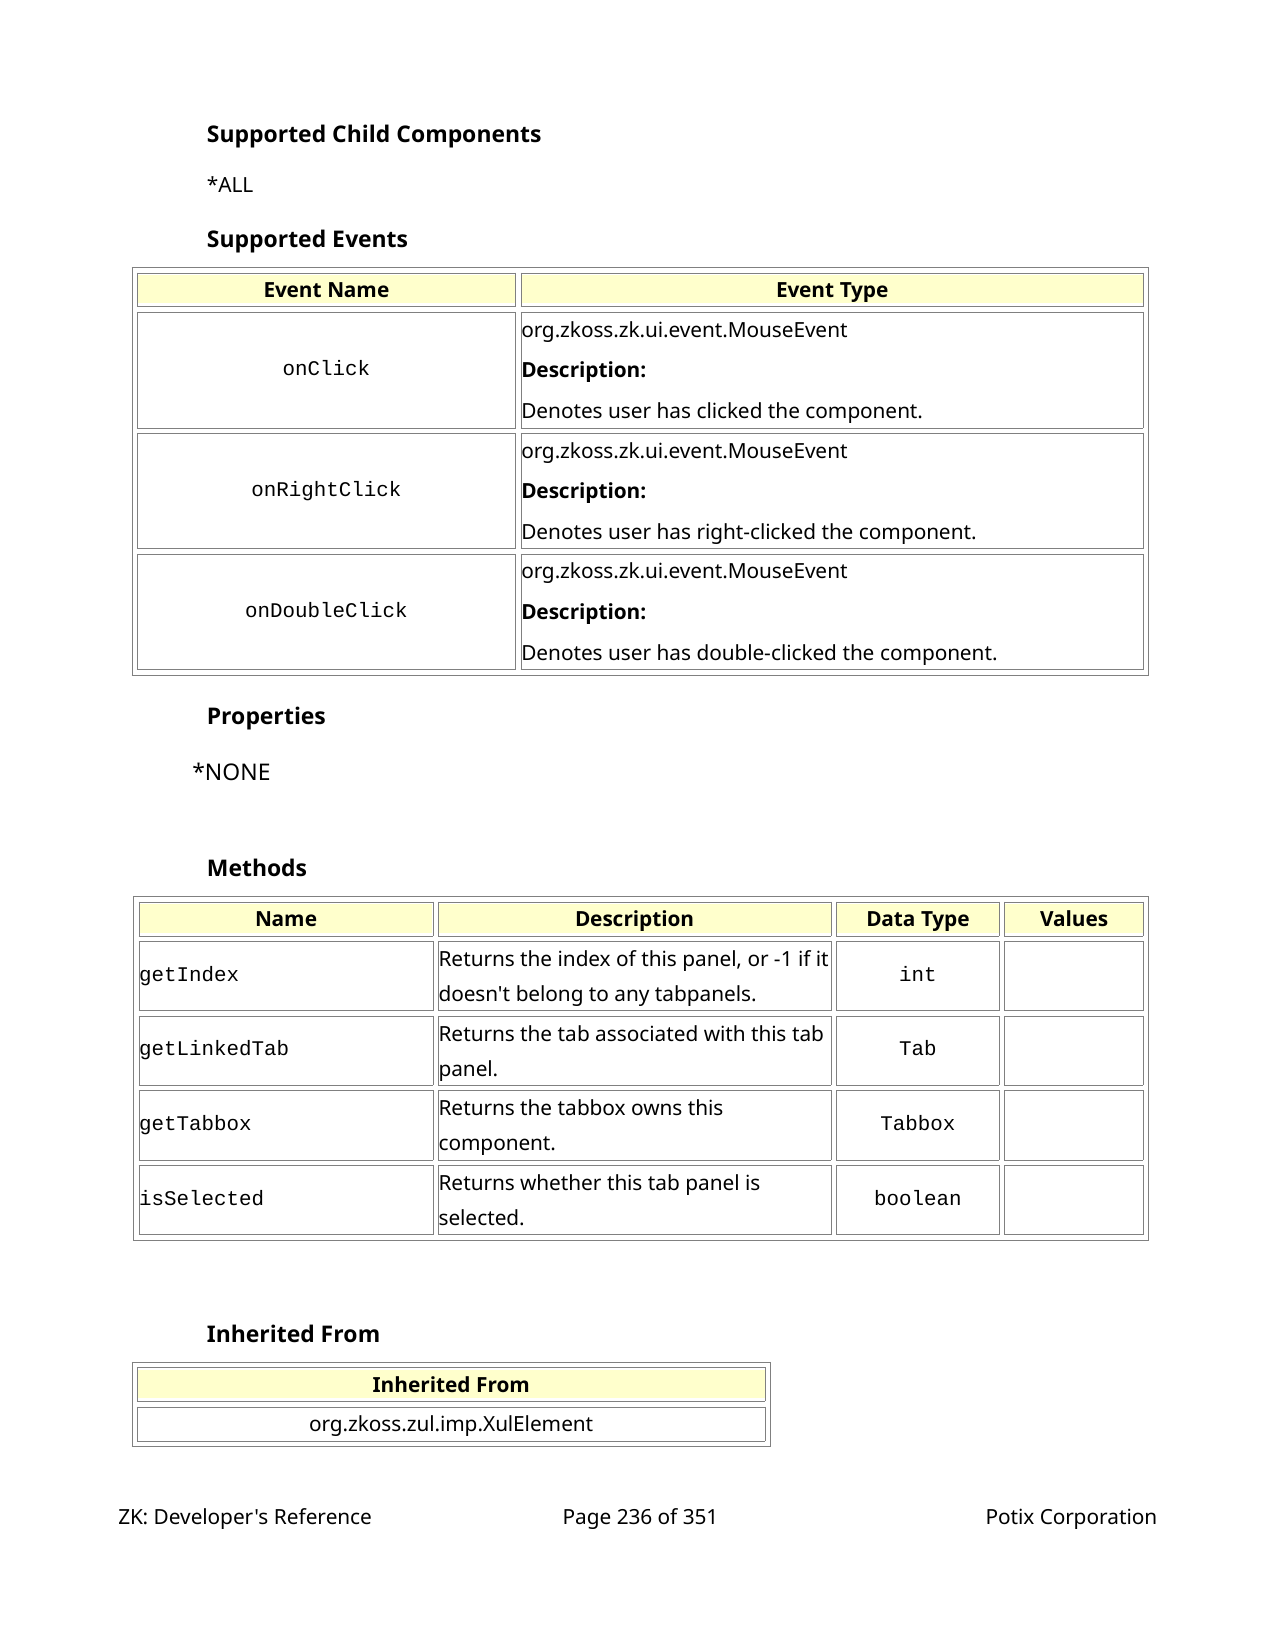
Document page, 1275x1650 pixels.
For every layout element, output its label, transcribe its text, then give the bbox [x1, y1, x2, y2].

table_cell int [834, 936, 1002, 1010]
table_cell Returns the index of this panel, or -1 if it doesn't belong to any tabpanels. [435, 936, 833, 1010]
table_cell getIndex [136, 936, 435, 1010]
text *NONE [118, 756, 1157, 787]
table_cell org.zkoss.zk.ui.event.MouseEvent Description: Denotes user has right-clicked the component. [518, 428, 1146, 548]
table_cell Tabbox [834, 1085, 1002, 1160]
table_header Data Type [834, 897, 1002, 936]
table_cell [1005, 1166, 1143, 1234]
subtitle Supported Child Components [207, 118, 1157, 149]
subtitle Inherited From [207, 1318, 1157, 1349]
table_cell getTabbox [136, 1085, 435, 1160]
table_header Event Type [518, 268, 1146, 306]
table_header Inherited From [134, 1363, 768, 1401]
table_cell org.zkoss.zk.ui.event.MouseEvent Description: Denotes user has double-clicked the component. [518, 548, 1146, 669]
subtitle Methods [207, 852, 1157, 884]
table_header Values [1002, 897, 1146, 936]
table_cell onClick [134, 306, 518, 427]
table_cell org.zkoss.zul.imp.XulElement [134, 1401, 768, 1441]
subtitle Properties [207, 700, 1157, 731]
table_header Description [435, 897, 833, 936]
table_cell [1002, 936, 1146, 1010]
text *ALL [207, 170, 1157, 198]
table_cell [1005, 942, 1143, 1010]
table_cell boolean [834, 1160, 1002, 1234]
table_cell [1005, 1017, 1143, 1085]
table_cell org.zkoss.zk.ui.event.MouseEvent Description: Denotes user has clicked the component. [518, 306, 1146, 427]
table_cell Tab [834, 1010, 1002, 1085]
table_cell Returns whether this tab panel is selected. [435, 1160, 833, 1234]
table_cell getLinkedTab [136, 1010, 435, 1085]
table_cell Returns the tabbox owns this component. [435, 1085, 833, 1160]
table_cell onRightClick [134, 428, 518, 548]
table_cell [1002, 1160, 1146, 1234]
table_cell [1005, 1091, 1143, 1160]
table_header Event Name [134, 268, 518, 306]
table_header Name [136, 897, 435, 936]
table_cell onDoubleClick [134, 548, 518, 669]
table_cell [1002, 1010, 1146, 1085]
table_cell isSelected [136, 1160, 435, 1234]
table_cell [1002, 1085, 1146, 1160]
subtitle Supported Events [207, 223, 1157, 254]
table_cell Returns the tab associated with this tab panel. [435, 1010, 833, 1085]
